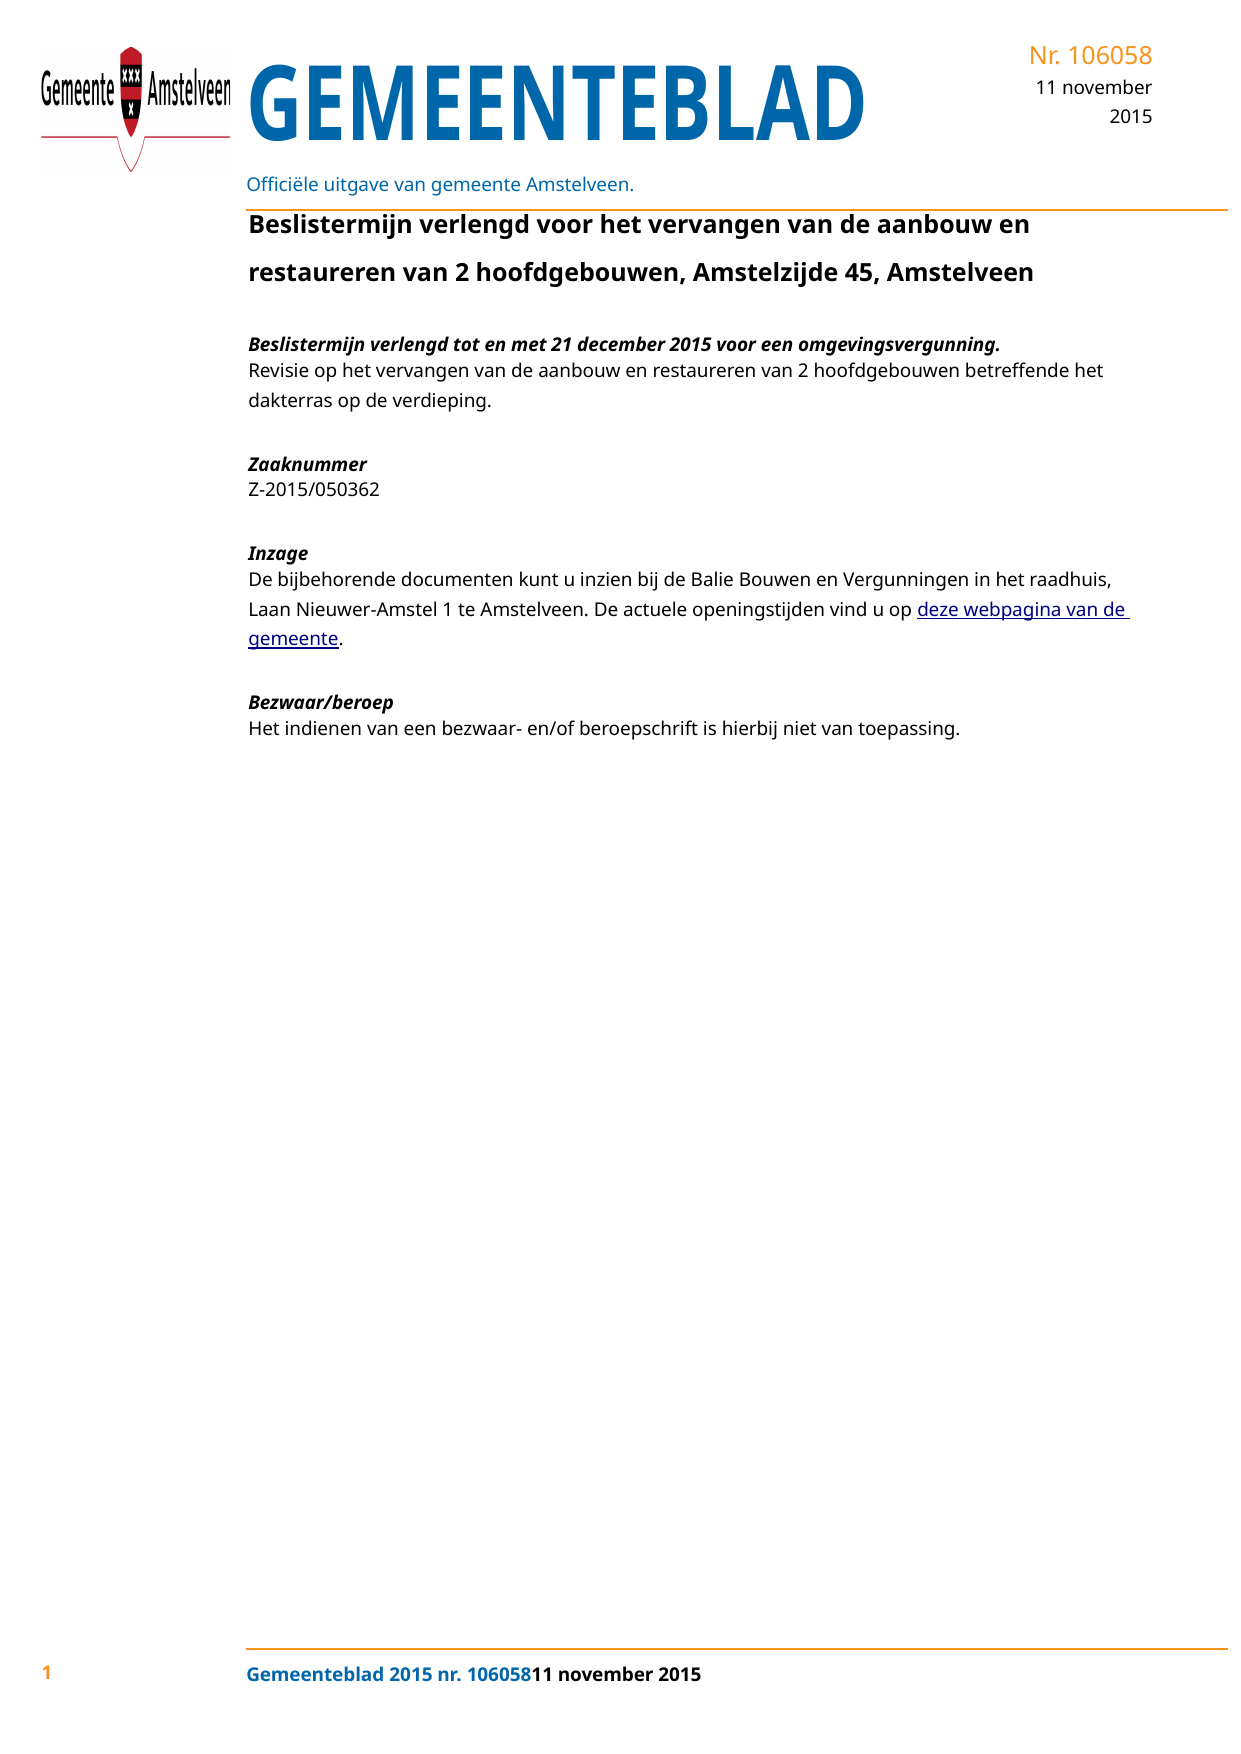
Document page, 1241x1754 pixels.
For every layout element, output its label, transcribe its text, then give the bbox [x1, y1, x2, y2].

text Beslistermijn verlengd tot en met 21 december 2015 voor een omgevingsvergunning. [248, 331, 1152, 357]
picture [41, 47, 231, 172]
text Bezwaar/beroep [248, 689, 1152, 715]
text Zaaknummer [248, 451, 1152, 476]
text Beslistermijn verlengd voor het vervangen van de aanbouw en restaureren van 2 hoofdgebouwen, Amstelzijde 45, Amstelveen [248, 211, 1152, 288]
text Z-2015/050362 [248, 476, 1152, 502]
text De bijbehorende documenten kunt u inzien bij de Balie Bouwen en Vergunningen in het raadhuis, Laan Nieuwer-Amstel 1 te Amstelveen. De actuele openingstijden vind u op deze webpagina van de gemeente. [248, 566, 1152, 651]
text Het indienen van een bezwaar- en/of beroepschrift is hierbij niet van toepassing. [248, 715, 1152, 741]
text Inzage [248, 540, 1152, 566]
text Revisie op het vervangen van de aanbouw en restaureren van 2 hoofdgebouwen betreffende het dakterras op de verdieping. [248, 357, 1152, 412]
